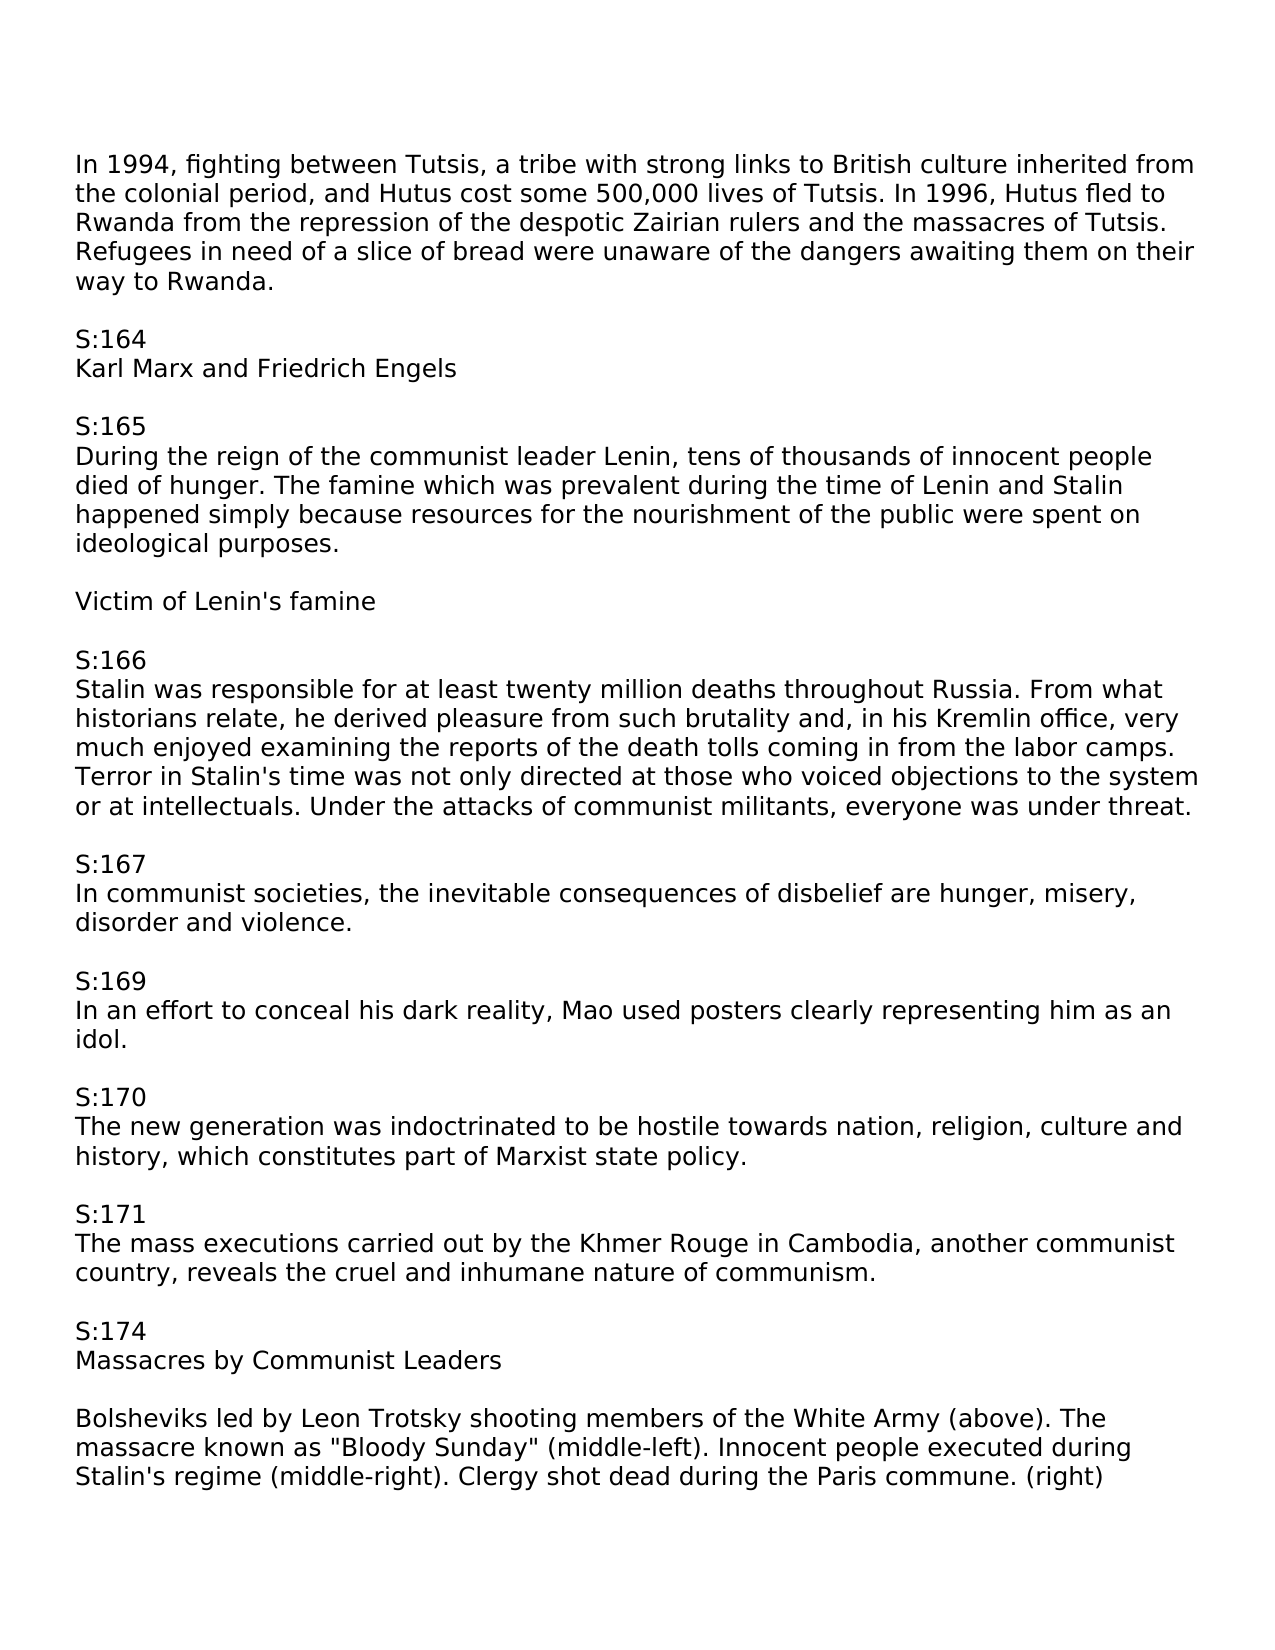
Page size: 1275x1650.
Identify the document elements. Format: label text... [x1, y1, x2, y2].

text The new generation was indoctrinated to be hostile towards nation, religion, culture and history, which constitutes part of Marxist state policy. [75, 1112, 1200, 1171]
text During the reign of the communist leader Lenin, tens of thousands of innocent people died of hunger. The famine which was prevalent during the time of Lenin and Stalin happened simply because resources for the nourishment of the public were spent on ideological purposes. [75, 442, 1200, 558]
text The mass executions carried out by the Khmer Rouge in Cambodia, another communist country, reveals the cruel and inhumane nature of communism. [75, 1229, 1200, 1287]
text Stalin was responsible for at least twenty million deaths throughout Russia. From what historians relate, he derived pleasure from such brutality and, in his Kremlin office, very much enjoyed examining the reports of the death tolls coming in from the labor camps. Terror in Stalin's time was not only directed at those who voiced objections to the system or at intellectuals. Under the attacks of communist militants, everyone was under threat. [75, 675, 1200, 821]
text S:169 [75, 967, 1200, 996]
text S:164 [75, 325, 1200, 354]
text In communist societies, the inevitable consequences of disbelief are hunger, misery, disorder and violence. [75, 879, 1200, 937]
text Victim of Lenin's famine [75, 587, 1200, 617]
text In 1994, fighting between Tutsis, a tribe with strong links to British culture inherited from the colonial period, and Hutus cost some 500,000 lives of Tutsis. In 1996, Hutus fled to Rwanda from the repression of the despotic Zairian rulers and the massacres of Tutsis. Refugees in need of a slice of bread were unaware of the dangers awaiting them on their way to Rwanda. [75, 150, 1200, 296]
text Karl Marx and Friedrich Engels [75, 354, 1200, 383]
text Massacres by Communist Leaders [75, 1346, 1200, 1375]
text Bolsheviks led by Leon Trotsky shooting members of the White Army (above). The massacre known as "Bloody Sunday" (middle-left). Innocent people executed during Stalin's regime (middle-right). Clergy shot dead during the Paris commune. (right) [75, 1404, 1200, 1492]
text S:165 [75, 412, 1200, 442]
text S:171 [75, 1200, 1200, 1229]
text In an effort to conceal his dark reality, Mao used posters clearly representing him as an idol. [75, 996, 1200, 1054]
text S:170 [75, 1083, 1200, 1112]
text S:174 [75, 1317, 1200, 1346]
text S:166 [75, 646, 1200, 675]
text S:167 [75, 850, 1200, 879]
